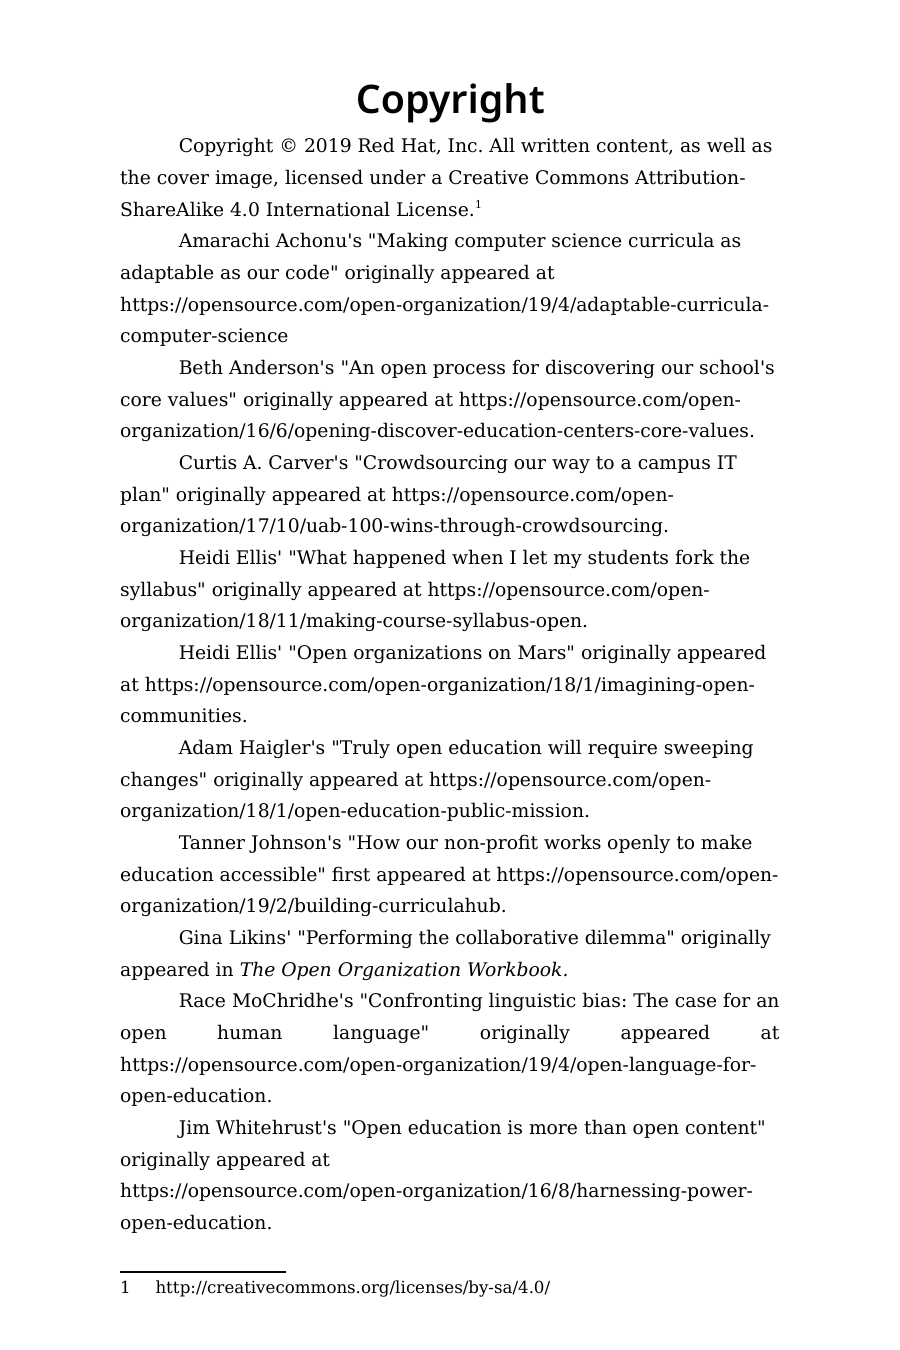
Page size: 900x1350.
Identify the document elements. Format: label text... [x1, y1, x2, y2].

text Race MoChridhe's "Confronting linguistic bias: The case for an open human language" originally appeared at https://opensource.com/open-organization/19/4/open-language-for-open-education. [120, 991, 780, 1107]
text Curtis A. Carver's "Crowdsourcing our way to a campus IT plan" originally appeared at https://opensource.com/open-organization/17/10/uab-100-wins-through-crowdsourcing. [120, 452, 780, 537]
text Copyright © 2019 Red Hat, Inc. All written content, as well as the cover image, licensed under a Creative Commons Attribution-ShareAlike 4.0 International License. [120, 136, 780, 221]
text Tanner Johnson's "How our non-profit works openly to make education accessible" first appeared at https://opensource.com/open-organization/19/2/building-curriculahub. [120, 832, 780, 917]
text Heidi Ellis' "What happened when I let my students fork the syllabus" originally appeared at https://opensource.com/open-organization/18/11/making-course-syllabus-open. [120, 547, 780, 632]
subtitle Copyright [120, 77, 780, 123]
text Heidi Ellis' "Open organizations on Mars" originally appeared at https://opensource.com/open-organization/18/1/imagining-open-communities. [120, 642, 780, 727]
text Adam Haigler's "Truly open education will require sweeping changes" originally appeared at https://opensource.com/open-organization/18/1/open-education-public-mission. [120, 737, 780, 822]
text http://creativecommons.org/licenses/by-sa/4.0/ [120, 1278, 780, 1297]
text Jim Whitehrust's "Open education is more than open content" originally appeared at https://opensource.com/open-organization/16/8/harnessing-power-open-education. [120, 1117, 780, 1234]
text Gina Likins' "Performing the collaborative dilemma" originally appeared in The Open Organization Workbook. [120, 927, 780, 981]
text Amarachi Achonu's "Making computer science curricula as adaptable as our code" originally appeared at https://opensource.com/open-organization/19/4/adaptable-curricula-computer-science [120, 231, 780, 347]
text Beth Anderson's "An open process for discovering our school's core values" originally appeared at https://opensource.com/open-organization/16/6/opening-discover-education-centers-core-values. [120, 357, 780, 442]
